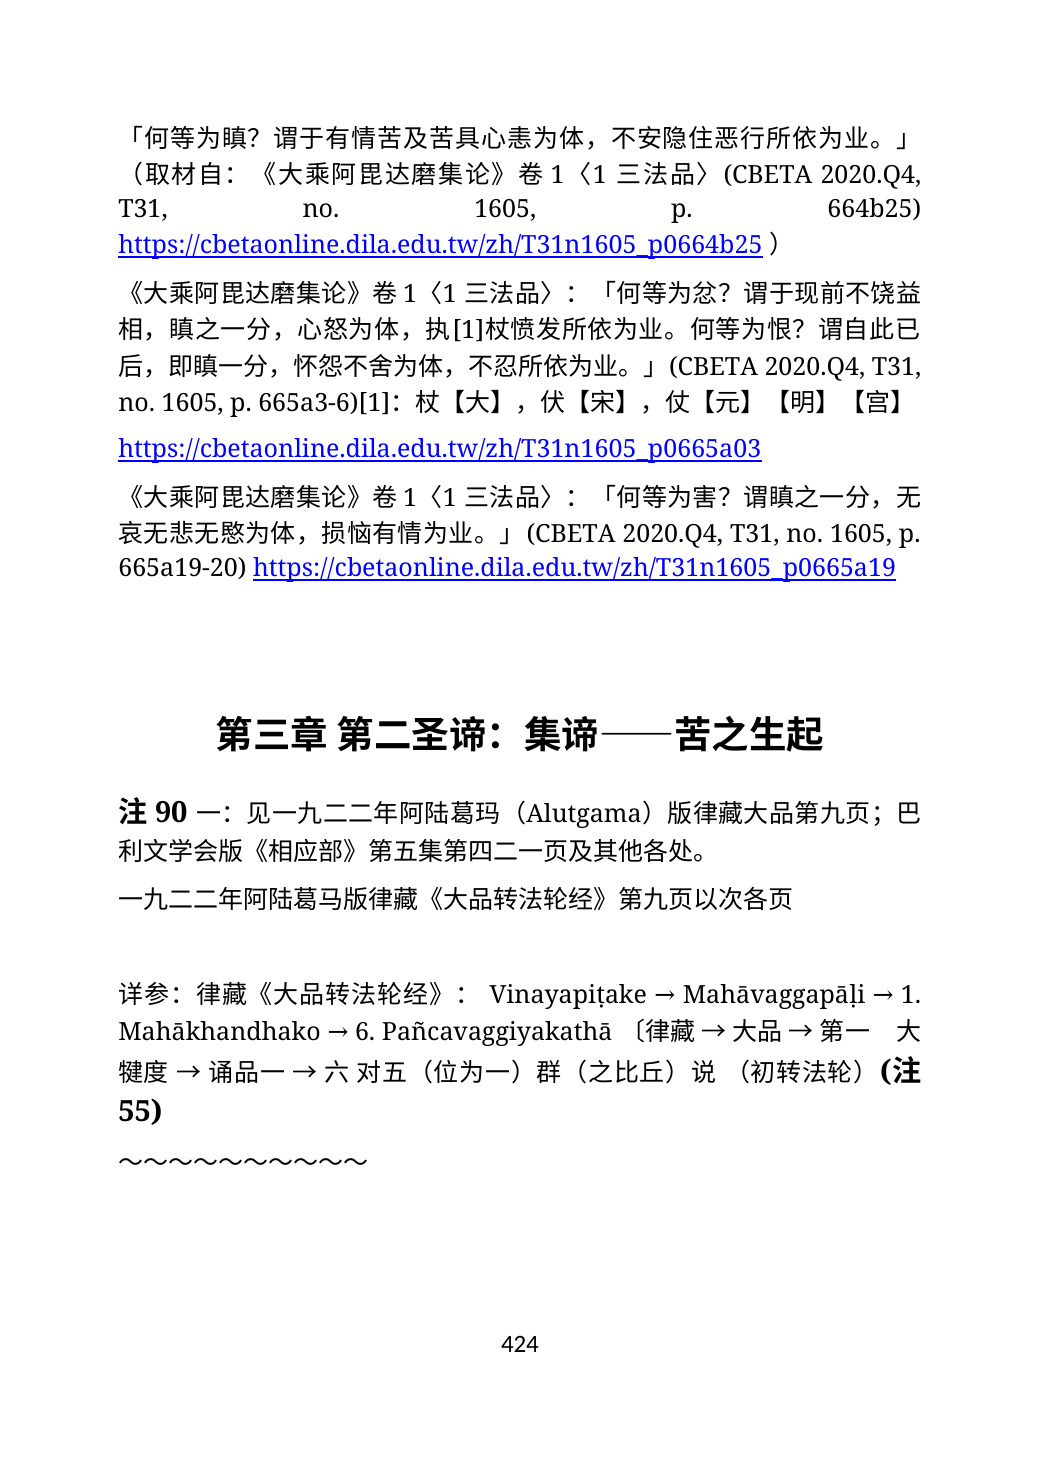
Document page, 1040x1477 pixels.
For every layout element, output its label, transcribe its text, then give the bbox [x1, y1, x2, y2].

text https://cbetaonline.dila.edu.tw/zh/T31n1605_p0665a03 [118, 431, 921, 465]
subtitle 第三章 第二圣谛：集谛——苦之生起 [118, 705, 921, 759]
text 《大乘阿毘达磨集论》卷1〈1 三法品〉：「何等为忿？谓于现前不饶益相，瞋之一分，心怒为体，执[1]杖愤发所依为业。何等为恨？谓自此已后，即瞋一分，怀怨不舍为体，不忍所依为业。」(CBETA 2020.Q4, T31, no. 1605, p. 665a3-6)[1]：杖【大】，伏【宋】，仗【元】【明】【宫】 [118, 273, 921, 418]
text 《大乘阿毘达磨集论》卷1〈1 三法品〉：「何等为害？谓瞋之一分，无哀无悲无愍为体，损恼有情为业。」(CBETA 2020.Q4, T31, no. 1605, p. 665a19-20) https://cbetaonline.dila.edu.tw/zh/T31n1605_p0665a19 [118, 477, 921, 584]
text 详参：律藏《大品转法轮经》： Vinayapiṭake → Mahāvaggapāḷi → 1. Mahākhandhako → 6. Pañcavaggiyakathā 〔律藏 → 大品 → 第一 大犍度 → 诵品一 → 六 对五（位为一）群（之比丘）说 （初转法轮）(注 55) [118, 975, 921, 1129]
text ～～～～～～～～～～ [118, 1142, 921, 1178]
text 一九二二年阿陆葛马版律藏《大品转法轮经》第九页以次各页 [118, 880, 921, 916]
text 注 90 一：见一九二二年阿陆葛玛（Alutgama）版律藏大品第九页；巴利文学会版《相应部》第五集第四二一页及其他各处。 [118, 788, 921, 867]
text 「何等为瞋？谓于有情苦及苦具心恚为体，不安隐住恶行所依为业。」（取材自：《大乘阿毘达磨集论》卷1〈1 三法品〉(CBETA 2020.Q4, T31, no. 1605, p. 664b25) https://cbetaonline.dila.edu.tw/zh/T31n1605_p0664b25 ） [118, 118, 921, 261]
